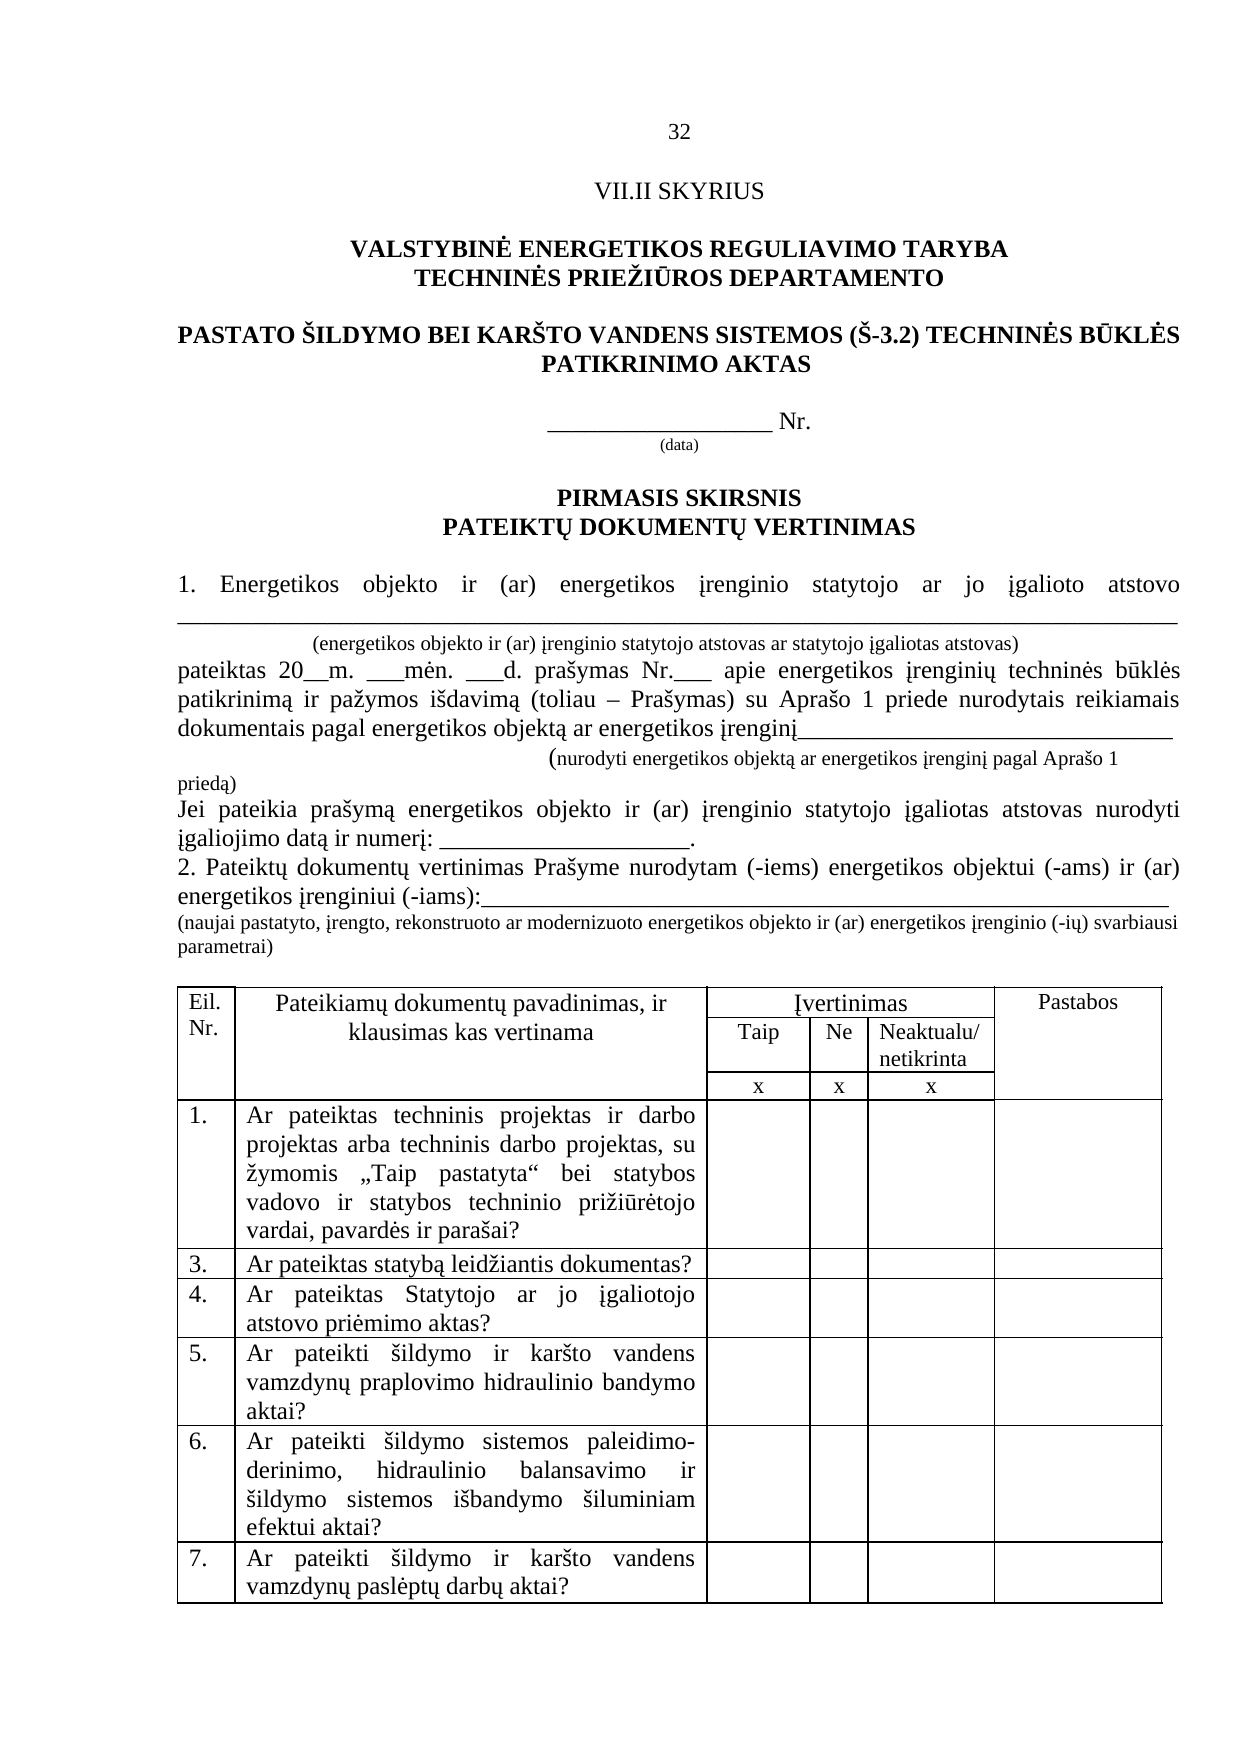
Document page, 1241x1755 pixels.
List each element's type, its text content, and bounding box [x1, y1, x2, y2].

table_cell x [708, 1073, 809, 1099]
text 2. Pateiktų dokumentų vertinimas Prašyme nurodytam (-iems) energetikos objektui (-ams) ir (ar) energetikos įrenginiui (-iams):_______________________________________________________ [177, 852, 1181, 909]
table_cell Ne [811, 1018, 867, 1071]
table_cell Ar pateikti šildymo sistemos paleidimo-derinimo, hidraulinio balansavimo ir šildymo sistemos išbandymo šiluminiam efektui aktai? [236, 1426, 706, 1541]
table_cell Taip [708, 1018, 809, 1071]
table_cell [811, 1338, 867, 1424]
text PIRMASIS SKIRSNIS [177, 483, 1181, 512]
table_cell x [869, 1073, 994, 1099]
text PASTATO ŠILDYMO BEI KARŠTO VANDENS SISTEMOS (Š-3.2) TECHNINĖS BŪKLĖS PATIKRINIMO AKTAS [177, 320, 1181, 378]
table_cell [236, 1071, 706, 1099]
table_cell [995, 1426, 1161, 1541]
table_cell 3. [178, 1249, 234, 1278]
table_cell [995, 1279, 1161, 1337]
text 1. Energetikos objekto ir (ar) energetikos įrenginio statytojo ar jo įgalioto atstovo ________________________________________________________________________________ (energetikos objekto ir (ar) įrenginio statytojo atstovas ar statytojo įgaliotas atstovas) [177, 569, 1181, 656]
table_header Pastabos [995, 988, 1161, 1099]
text Jei pateikia prašymą energetikos objekto ir (ar) įrenginio statytojo įgaliotas atstovas nurodyti įgaliojimo datą ir numerį: ____________________. [177, 794, 1181, 852]
table_cell Ar pateiktas Statytojo ar jo įgaliotojo atstovo priėmimo aktas? [236, 1279, 706, 1337]
table_cell [811, 1101, 867, 1247]
text TECHNINĖS PRIEŽIŪROS DEPARTAMENTO [177, 263, 1181, 291]
table_cell [708, 1426, 809, 1541]
table_cell [995, 1543, 1161, 1602]
text (naujai pastatyto, įrengto, rekonstruoto ar modernizuoto energetikos objekto ir (ar) energetikos įrenginio (-ių) svarbiausi parametrai) [177, 909, 1181, 958]
table_cell [995, 1100, 1161, 1247]
table_header Pateikiamų dokumentų pavadinimas, ir klausimas kas vertinama [236, 988, 706, 1071]
text VII.II SKYRIUS [177, 176, 1181, 205]
table_cell [995, 1249, 1161, 1278]
table_cell [995, 1338, 1161, 1424]
table_cell [869, 1101, 994, 1247]
text PATEIKTŲ DOKUMENTŲ VERTINIMAS [177, 512, 1181, 541]
table_cell [811, 1249, 867, 1278]
table_cell [869, 1279, 994, 1337]
text (nurodyti energetikos objektą ar energetikos įrenginį pagal Aprašo 1 priedą) [177, 742, 1181, 794]
table_cell 7. [178, 1543, 234, 1602]
table_cell Neaktualu/netikrinta [869, 1018, 994, 1071]
table_cell [708, 1279, 809, 1337]
table_cell [811, 1543, 867, 1602]
table_cell [708, 1338, 809, 1424]
table_cell [708, 1101, 809, 1247]
table_header Eil. Nr. [178, 988, 234, 1099]
table_cell [811, 1426, 867, 1541]
table_cell 5. [178, 1338, 234, 1424]
text __________________ Nr. [177, 406, 1181, 435]
table_cell [869, 1543, 994, 1602]
table_cell 6. [178, 1426, 234, 1541]
table_cell [869, 1338, 994, 1424]
table_cell Ar pateiktas statybą leidžiantis dokumentas? [236, 1249, 706, 1278]
table_cell [869, 1426, 994, 1541]
table_cell [811, 1279, 867, 1337]
table_cell [708, 1249, 809, 1278]
table_cell [708, 1543, 809, 1602]
text VALSTYBINĖ ENERGETIKOS REGULIAVIMO TARYBA [177, 234, 1181, 263]
table_cell 1. [178, 1101, 234, 1247]
table_cell [869, 1249, 994, 1278]
table_cell Ar pateikti šildymo ir karšto vandens vamzdynų paslėptų darbų aktai? [236, 1543, 706, 1602]
table_cell 4. [178, 1279, 234, 1337]
table_header Įvertinimas [708, 988, 994, 1017]
text (data) [177, 435, 1181, 454]
text pateiktas 20__m. ___mėn. ___d. prašymas Nr.___ apie energetikos įrenginių techninės būklės patikrinimą ir pažymos išdavimą (toliau – Prašymas) su Aprašo 1 priede nurodytais reikiamais dokumentais pagal energetikos objektą ar energetikos įrenginį______________________________ [177, 656, 1181, 742]
table_cell Ar pateikti šildymo ir karšto vandens vamzdynų praplovimo hidraulinio bandymo aktai? [236, 1338, 706, 1424]
table_cell Ar pateiktas techninis projektas ir darbo projektas arba techninis darbo projektas, su žymomis „Taip pastatyta“ bei statybos vadovo ir statybos techninio prižiūrėtojo vardai, pavardės ir parašai? [236, 1101, 706, 1247]
table_cell x [811, 1073, 867, 1099]
